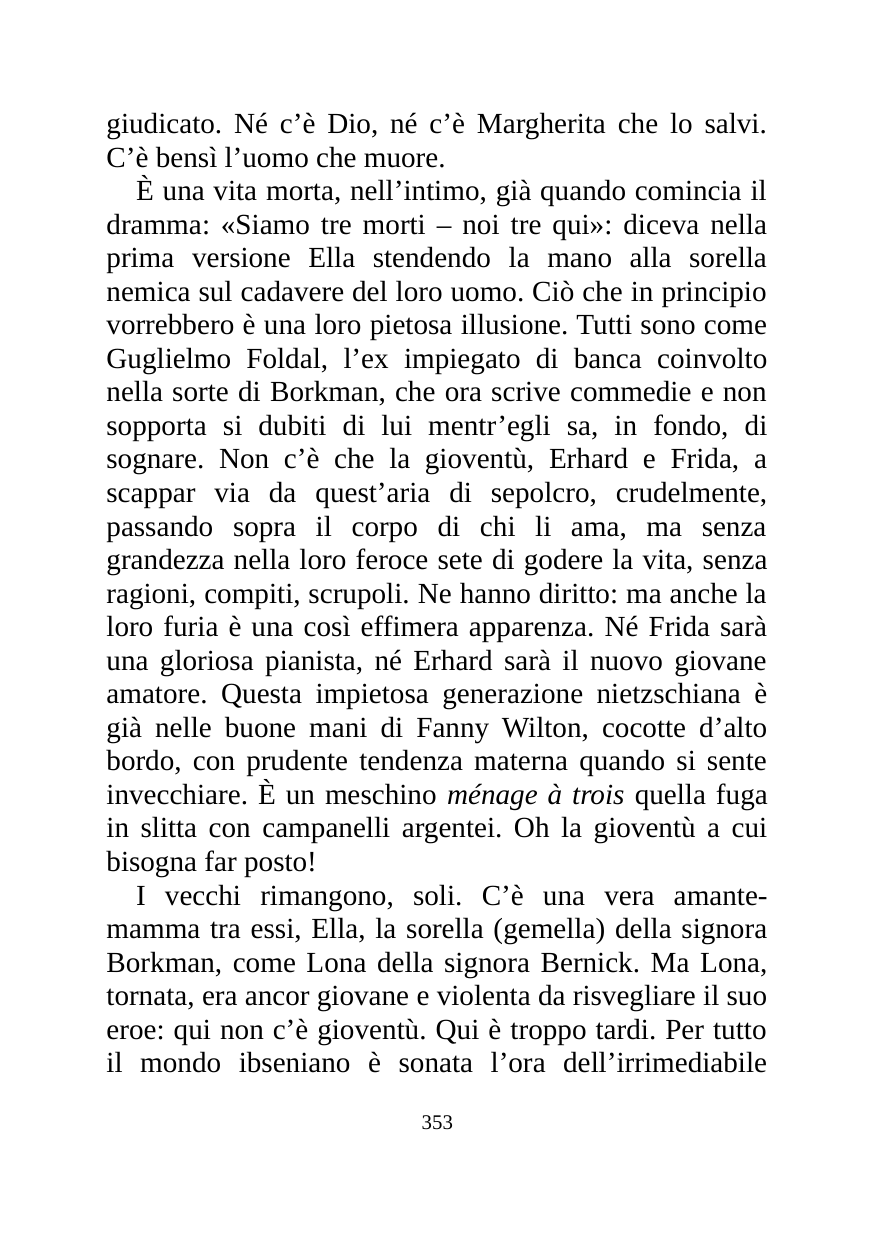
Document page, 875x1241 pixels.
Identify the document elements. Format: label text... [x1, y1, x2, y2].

text È una vita morta, nell’intimo, già quando comincia il dramma: «Siamo tre morti – noi tre qui»: diceva nella prima versione Ella stendendo la mano alla sorella nemica sul cadavere del loro uomo. Ciò che in principio vorrebbero è una loro pietosa illusione. Tutti sono come Guglielmo Foldal, l’ex impiegato di banca coinvolto nella sorte di Borkman, che ora scrive commedie e non sopporta si dubiti di lui mentr’egli sa, in fondo, di sognare. Non c’è che la gioventù, Erhard e Frida, a scappar via da quest’aria di sepolcro, crudelmente, passando sopra il corpo di chi li ama, ma senza grandezza nella loro feroce sete di godere la vita, senza ragioni, compiti, scrupoli. Ne hanno diritto: ma anche la loro furia è una così effimera apparenza. Né Frida sarà una gloriosa pianista, né Erhard sarà il nuovo giovane amatore. Questa impietosa generazione nietzschiana è già nelle buone mani di Fanny Wilton, cocotte d’alto bordo, con prudente tendenza materna quando si sente invecchiare. È un meschino ménage à trois quella fuga in slitta con campanelli argentei. Oh la gioventù a cui bisogna far posto! [106, 173, 768, 878]
text giudicato. Né c’è Dio, né c’è Margherita che lo salvi. C’è bensì l’uomo che muore. [106, 106, 768, 173]
text I vecchi rimangono, soli. C’è una vera amante-mamma tra essi, Ella, la sorella (gemella) della signora Borkman, come Lona della signora Bernick. Ma Lona, tornata, era ancor giovane e violenta da risvegliare il suo eroe: qui non c’è gioventù. Qui è troppo tardi. Per tutto il mondo ibseniano è sonata l’ora dell’irrimediabile [106, 878, 768, 1079]
